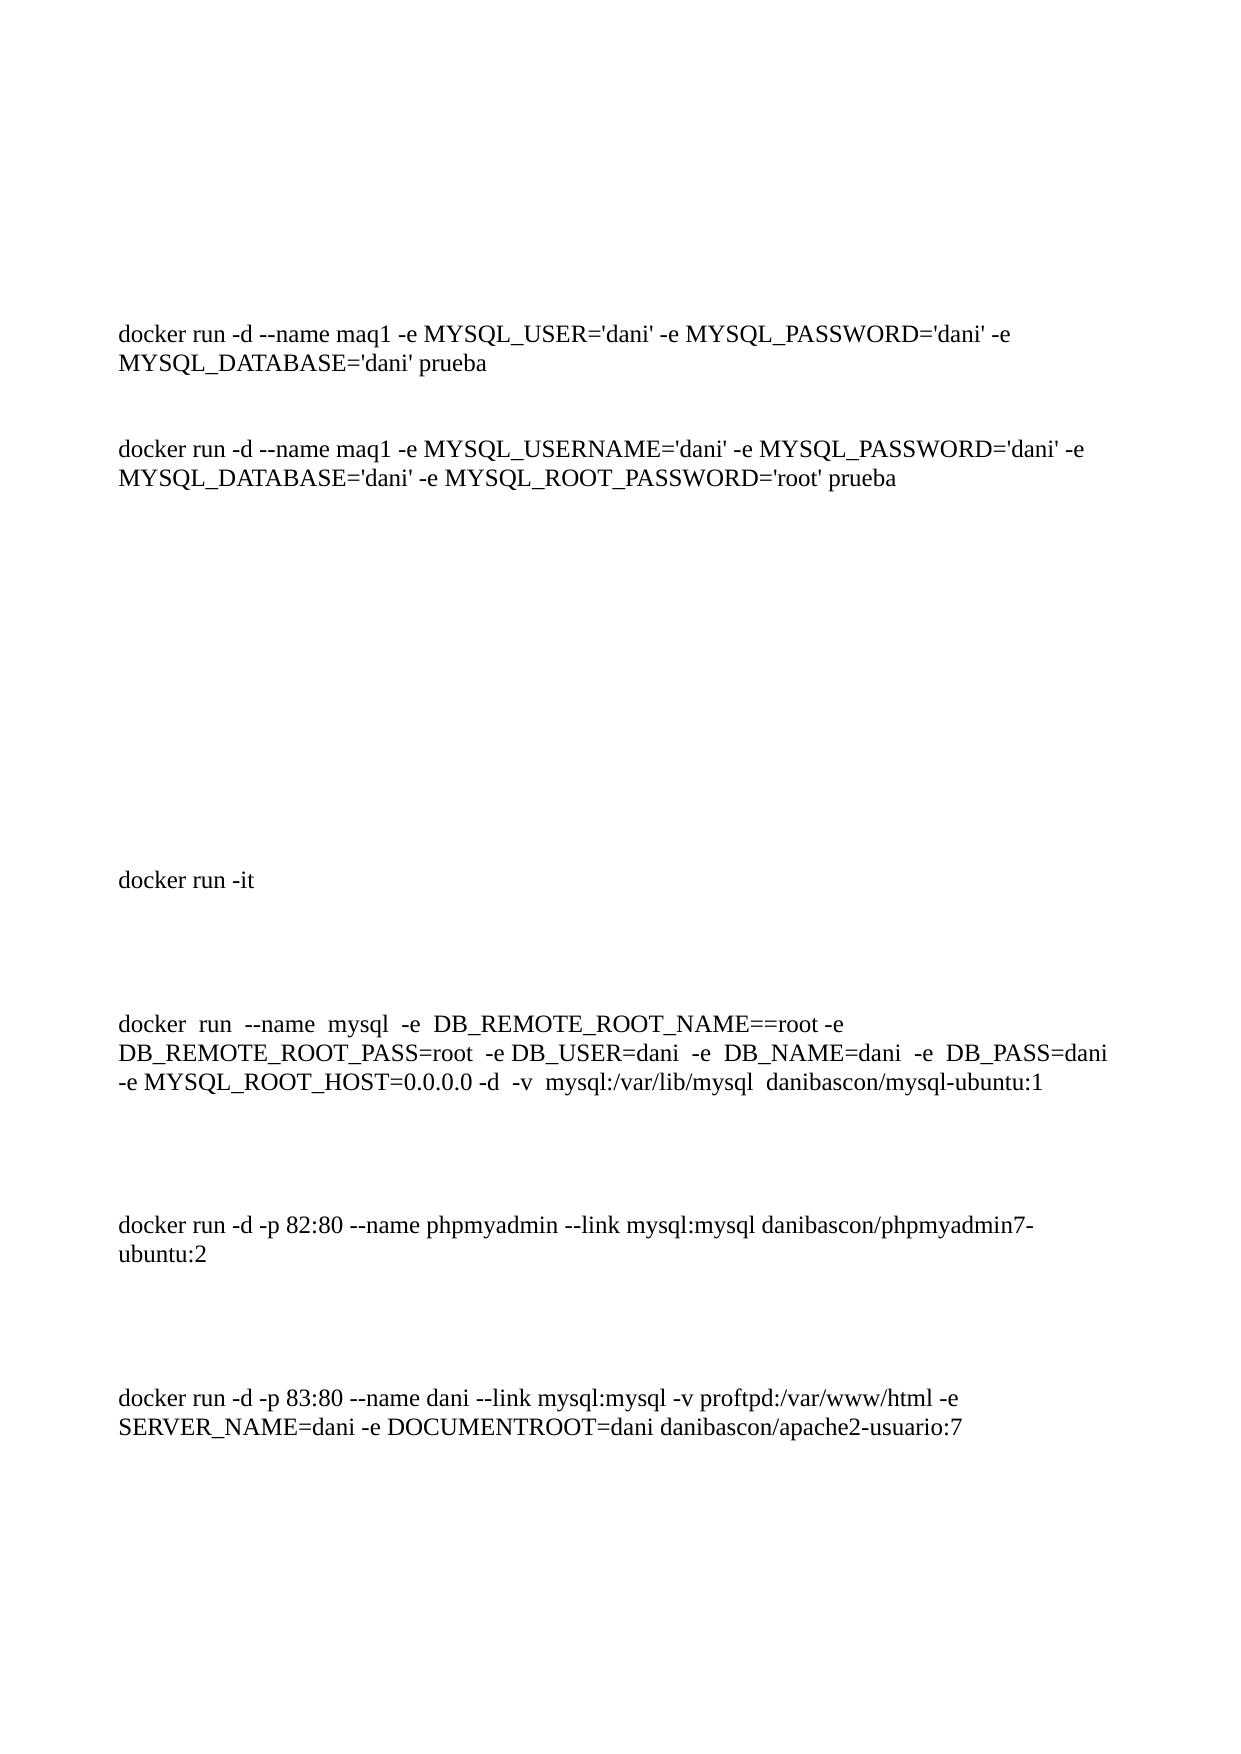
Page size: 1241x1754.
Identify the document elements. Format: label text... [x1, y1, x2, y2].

text docker run -d -p 82:80 --name phpmyadmin --link mysql:mysql danibascon/phpmyadmin7-ubuntu:2 [118, 1211, 1122, 1268]
text docker run --name mysql -e DB_REMOTE_ROOT_NAME==root -e DB_REMOTE_ROOT_PASS=root -e DB_USER=dani -e DB_NAME=dani -e DB_PASS=dani -e MYSQL_ROOT_HOST=0.0.0.0 -d -v mysql:/var/lib/mysql danibascon/mysql-ubuntu:1 [118, 1009, 1122, 1096]
text docker run -d --name maq1 -e MYSQL_USER='dani' -e MYSQL_PASSWORD='dani' -e MYSQL_DATABASE='dani' prueba [118, 319, 1122, 377]
text docker run -d --name maq1 -e MYSQL_USERNAME='dani' -e MYSQL_PASSWORD='dani' -e MYSQL_DATABASE='dani' -e MYSQL_ROOT_PASSWORD='root' prueba [118, 434, 1122, 492]
text docker run -it [118, 866, 1122, 894]
text docker run -d -p 83:80 --name dani --link mysql:mysql -v proftpd:/var/www/html -e SERVER_NAME=dani -e DOCUMENTROOT=dani danibascon/apache2-usuario:7 [118, 1383, 1122, 1441]
